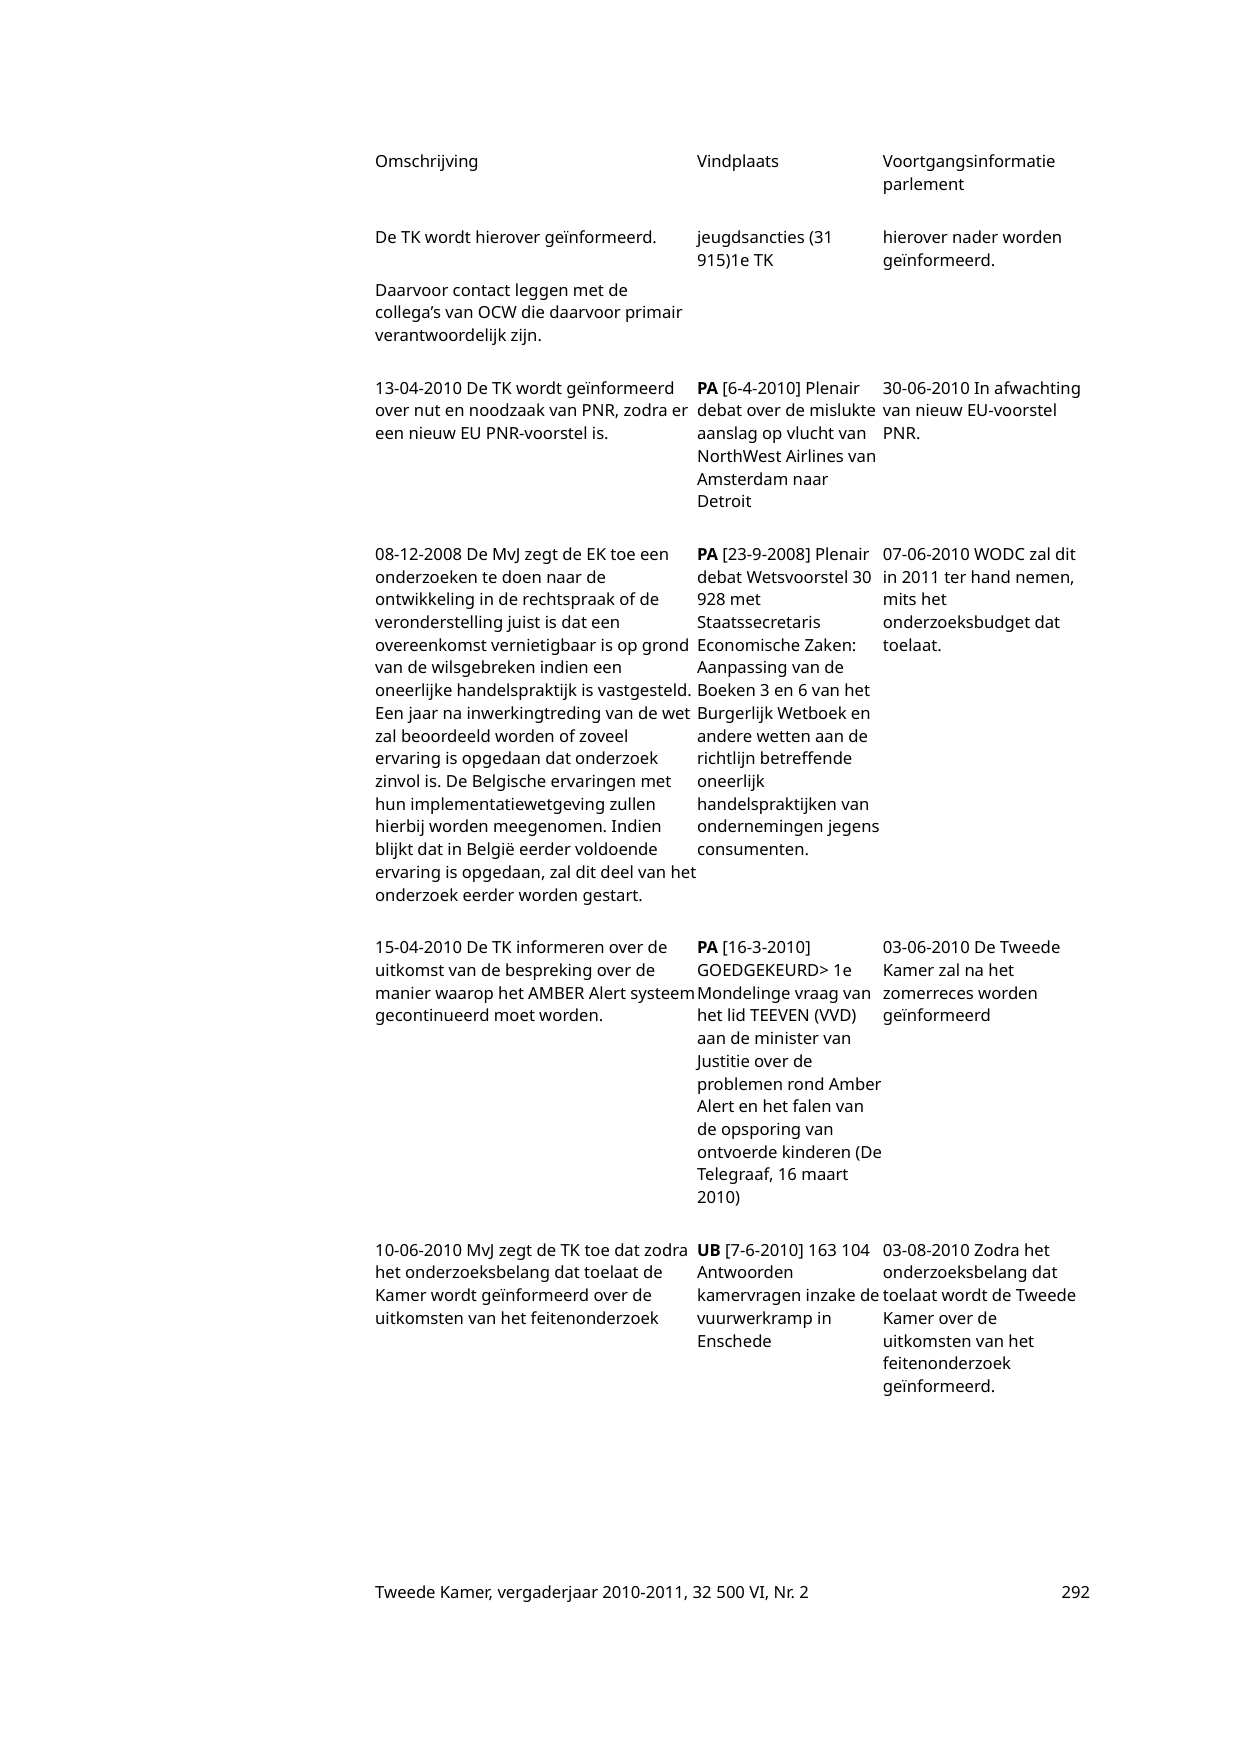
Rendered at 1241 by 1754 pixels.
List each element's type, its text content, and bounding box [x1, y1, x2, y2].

table_cell jeugdsancties (31 915)1e TK [697, 225, 883, 376]
table_cell De TK wordt hierover geïnformeerd. Daarvoor contact leggen met de collega’s van OCW die daarvoor primair verantwoordelijk zijn. [375, 225, 697, 376]
table_cell 10-06-2010 MvJ zegt de TK toe dat zodra het onderzoeksbelang dat toelaat de Kamer wordt geïnformeerd over de uitkomsten van het feitenonderzoek [375, 1238, 697, 1427]
table_cell UB [7-6-2010] 163 104 Antwoorden kamervragen inzake de vuurwerkramp in Enschede [697, 1238, 883, 1427]
table_cell PA [23-9-2008] Plenair debat Wetsvoorstel 30 928 met Staatssecretaris Economische Zaken: Aanpassing van de Boeken 3 en 6 van het Burgerlijk Wetboek en andere wetten aan de richtlijn betreffende oneerlijk handelspraktijken van ondernemingen jegens consumenten. [697, 543, 883, 936]
table_cell 07-06-2010 WODC zal dit in 2011 ter hand nemen, mits het onderzoeksbudget dat toelaat. [883, 543, 1090, 936]
table_header Vindplaats [697, 150, 883, 225]
table_cell 15-04-2010 De TK informeren over de uitkomst van de bespreking over de manier waarop het AMBER Alert systeem gecontinueerd moet worden. [375, 936, 697, 1238]
table_cell 08-12-2008 De MvJ zegt de EK toe een onderzoeken te doen naar de ontwikkeling in de rechtspraak of de veronderstelling juist is dat een overeenkomst vernietigbaar is op grond van de wilsgebreken indien een oneerlijke handelspraktijk is vastgesteld. Een jaar na inwerkingtreding van de wet zal beoordeeld worden of zoveel ervaring is opgedaan dat onderzoek zinvol is. De Belgische ervaringen met hun implementatiewetgeving zullen hierbij worden meegenomen. Indien blijkt dat in België eerder voldoende ervaring is opgedaan, zal dit deel van het onderzoek eerder worden gestart. [375, 543, 697, 936]
table_cell PA [6-4-2010] Plenair debat over de mislukte aanslag op vlucht van NorthWest Airlines van Amsterdam naar Detroit [697, 376, 883, 542]
table_cell PA [16-3-2010] GOEDGEKEURD> 1e Mondelinge vraag van het lid TEEVEN (VVD) aan de minister van Justitie over de problemen rond Amber Alert en het falen van de opsporing van ontvoerde kinderen (De Telegraaf, 16 maart 2010) [697, 936, 883, 1238]
table_cell 03-06-2010 De Tweede Kamer zal na het zomerreces worden geïnformeerd [883, 936, 1090, 1238]
table_cell 13-04-2010 De TK wordt geïnformeerd over nut en noodzaak van PNR, zodra er een nieuw EU PNR-voorstel is. [375, 376, 697, 542]
table_header Voortgangsinformatie parlement [883, 150, 1090, 225]
table_header Omschrijving [375, 150, 697, 225]
table_cell hierover nader worden geïnformeerd. [883, 225, 1090, 376]
table_cell 03-08-2010 Zodra het onderzoeksbelang dat toelaat wordt de Tweede Kamer over de uitkomsten van het feitenonderzoek geïnformeerd. [883, 1238, 1090, 1427]
table_cell 30-06-2010 In afwachting van nieuw EU-voorstel PNR. [883, 376, 1090, 542]
